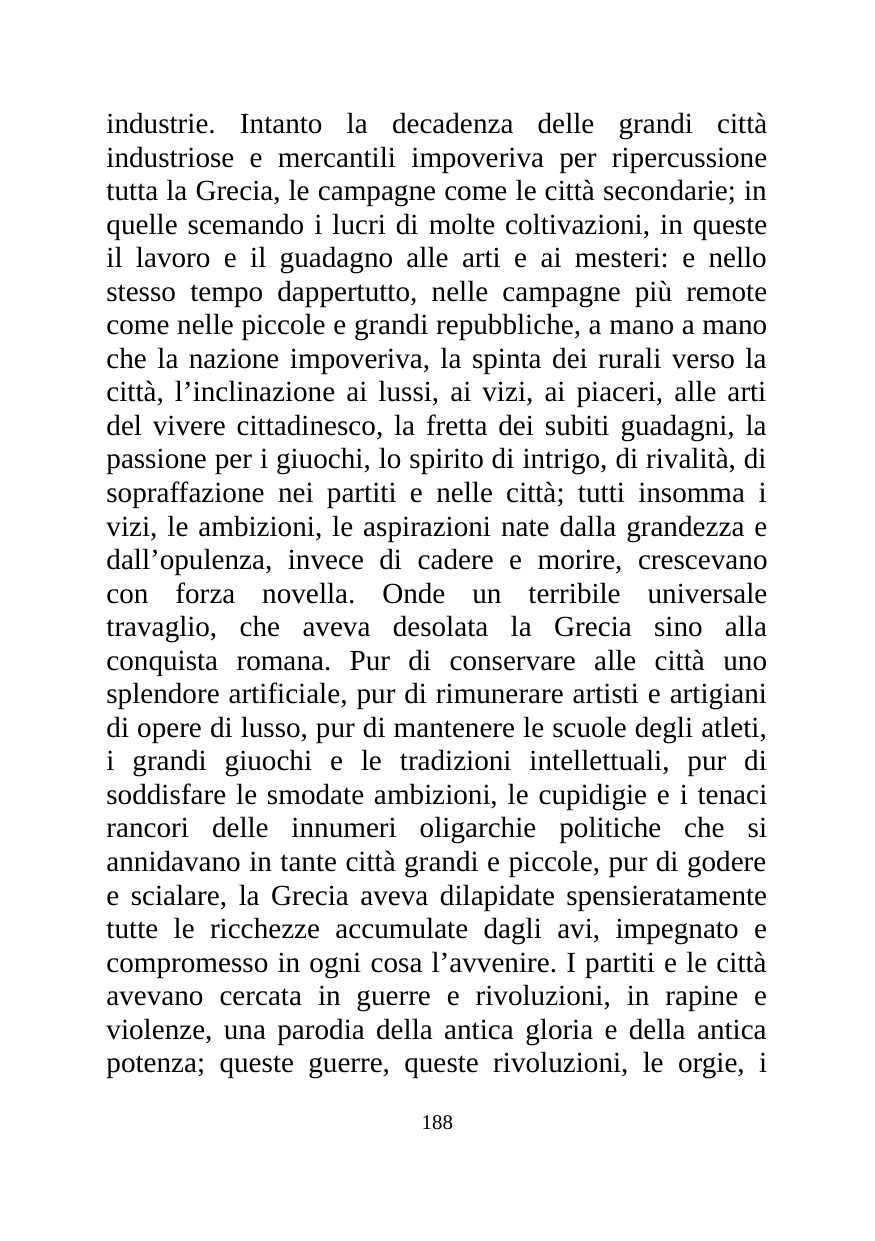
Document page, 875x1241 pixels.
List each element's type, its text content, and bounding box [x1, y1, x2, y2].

text industrie. Intanto la decadenza delle grandi città industriose e mercantili impoveriva per ripercussione tutta la Grecia, le campagne come le città secondarie; in quelle scemando i lucri di molte coltivazioni, in queste il lavoro e il guadagno alle arti e ai mesteri: e nello stesso tempo dappertutto, nelle campagne più remote come nelle piccole e grandi repubbliche, a mano a mano che la nazione impoveriva, la spinta dei rurali verso la città, l’inclinazione ai lussi, ai vizi, ai piaceri, alle arti del vivere cittadinesco, la fretta dei subiti guadagni, la passione per i giuochi, lo spirito di intrigo, di rivalità, di sopraffazione nei partiti e nelle città; tutti insomma i vizi, le ambizioni, le aspirazioni nate dalla grandezza e dall’opulenza, invece di cadere e morire, crescevano con forza novella. Onde un terribile universale travaglio, che aveva desolata la Grecia sino alla conquista romana. Pur di conservare alle città uno splendore artificiale, pur di rimunerare artisti e artigiani di opere di lusso, pur di mantenere le scuole degli atleti, i grandi giuochi e le tradizioni intellettuali, pur di soddisfare le smodate ambizioni, le cupidigie e i tenaci rancori delle innumeri oligarchie politiche che si annidavano in tante città grandi e piccole, pur di godere e scialare, la Grecia aveva dilapidate spensieratamente tutte le ricchezze accumulate dagli avi, impegnato e compromesso in ogni cosa l’avvenire. I partiti e le città avevano cercata in guerre e rivoluzioni, in rapine e violenze, una parodia della antica gloria e della antica potenza; queste guerre, queste rivoluzioni, le orgie, i [106, 106, 768, 1079]
